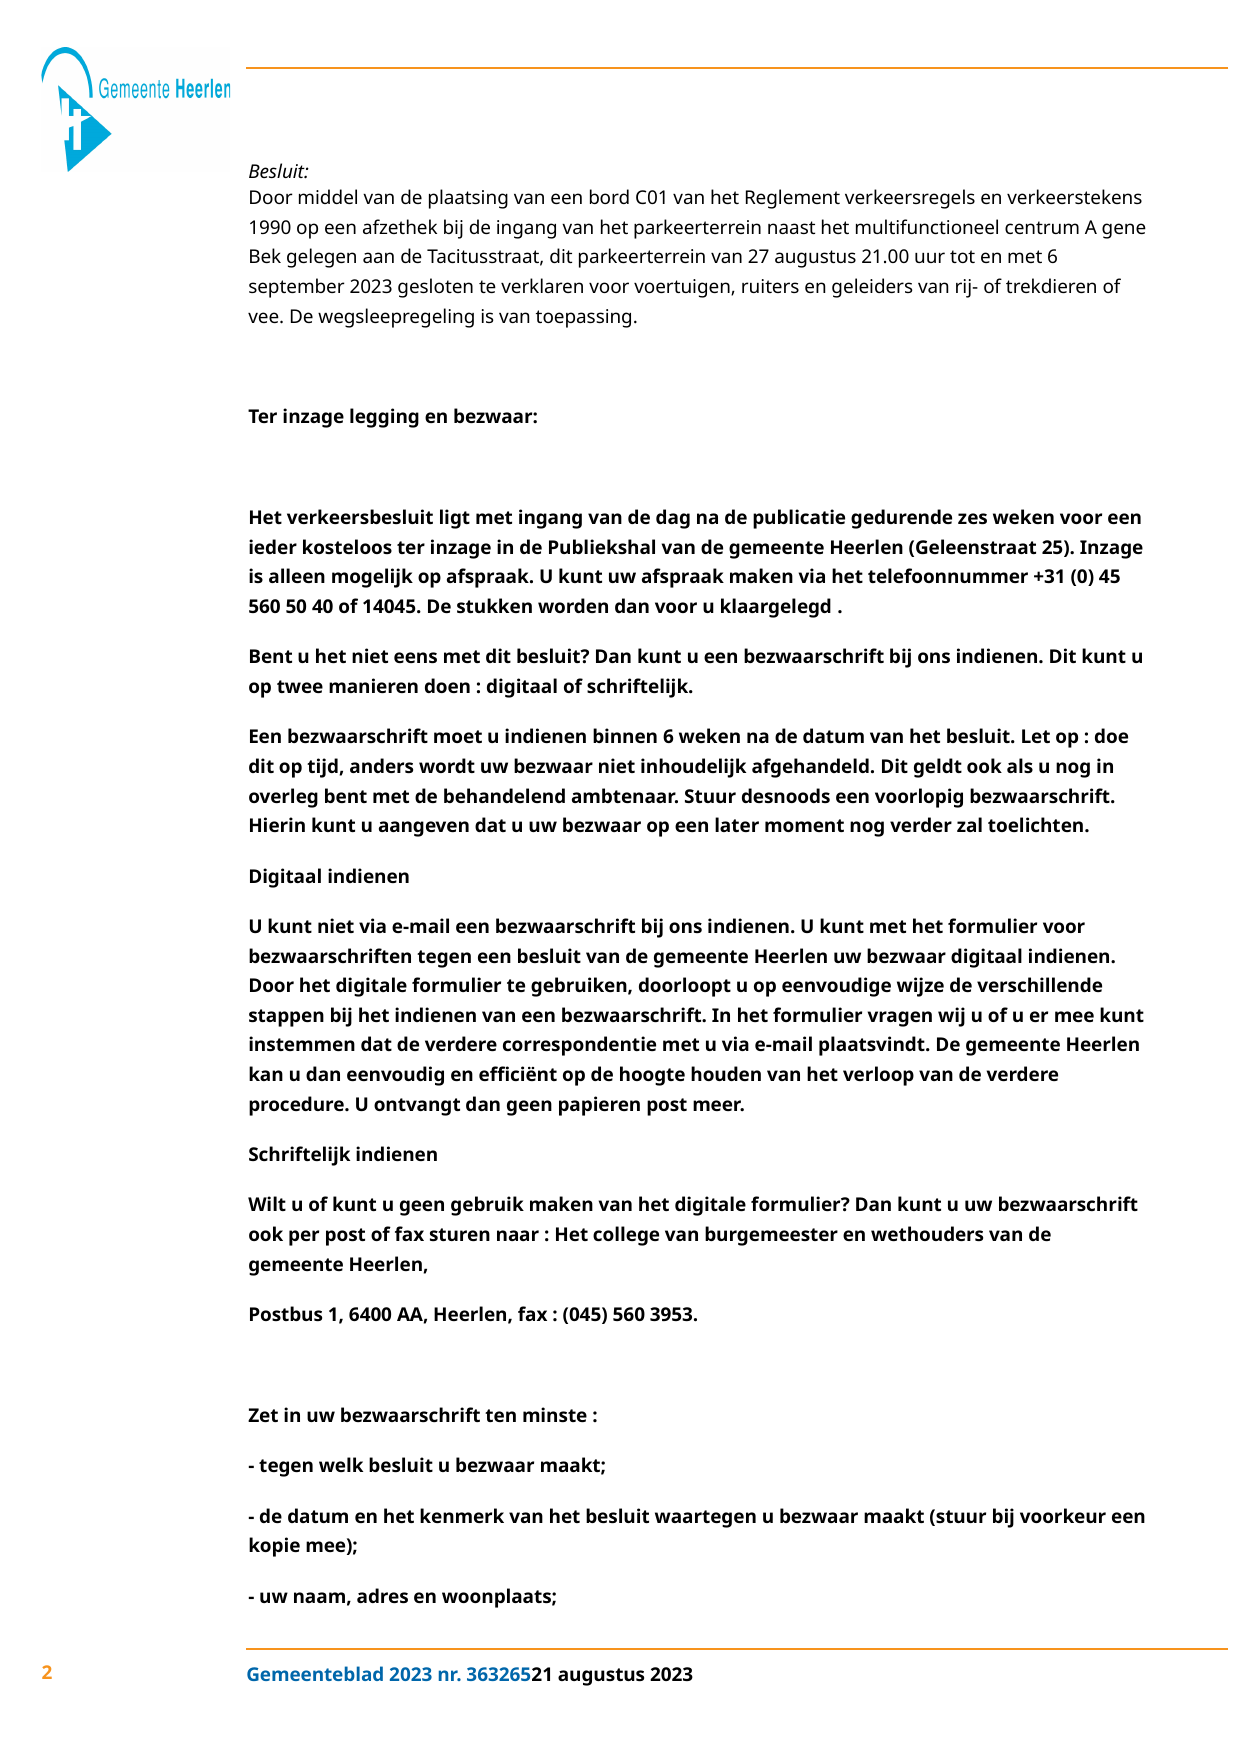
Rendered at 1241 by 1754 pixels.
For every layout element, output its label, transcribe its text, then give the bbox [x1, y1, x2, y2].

text Ter inzage legging en bezwaar: [248, 404, 1152, 429]
picture [41, 47, 231, 172]
text Postbus 1, 6400 AA, Heerlen, fax : (045) 560 3953. [248, 1301, 1152, 1327]
text Besluit: [248, 159, 1152, 184]
text Bent u het niet eens met dit besluit? Dan kunt u een bezwaarschrift bij ons indienen. Dit kunt u op twee manieren doen : digitaal of schriftelijk. [248, 644, 1152, 699]
text Zet in uw bezwaarschrift ten minste : [248, 1402, 1152, 1428]
picture [41, 47, 59, 70]
text - de datum en het kenmerk van het besluit waartegen u bezwaar maakt (stuur bij voorkeur een kopie mee); [248, 1503, 1152, 1558]
text Schriftelijk indienen [248, 1141, 1152, 1167]
text Het verkeersbesluit ligt met ingang van de dag na de publicatie gedurende zes weken voor een ieder kosteloos ter inzage in de Publiekshal van de gemeente Heerlen (Geleenstraat 25). Inzage is alleen mogelijk op afspraak. U kunt uw afspraak maken via het telefoonnummer +31 (0) 45 560 50 40 of 14045. De stukken worden dan voor u klaargelegd . [248, 504, 1152, 619]
text - tegen welk besluit u bezwaar maakt; [248, 1452, 1152, 1478]
text - uw naam, adres en woonplaats; [248, 1583, 1152, 1608]
text Digitaal indienen [248, 863, 1152, 888]
text U kunt niet via e-mail een bezwaarschrift bij ons indienen. U kunt met het formulier voor bezwaarschriften tegen een besluit van de gemeente Heerlen uw bezwaar digitaal indienen. Door het digitale formulier te gebruiken, doorloopt u op eenvoudige wijze de verschillende stappen bij het indienen van een bezwaarschrift. In het formulier vragen wij u of u er mee kunt instemmen dat de verdere correspondentie met u via e-mail plaatsvindt. De gemeente Heerlen kan u dan eenvoudig en efficiënt op de hoogte houden van het verloop van de verdere procedure. U ontvangt dan geen papieren post meer. [248, 913, 1152, 1116]
text Wilt u of kunt u geen gebruik maken van het digitale formulier? Dan kunt u uw bezwaarschrift ook per post of fax sturen naar : Het college van burgemeester en wethouders van de gemeente Heerlen, [248, 1192, 1152, 1276]
text Door middel van de plaatsing van een bord C01 van het Reglement verkeersregels en verkeerstekens 1990 op een afzethek bij de ingang van het parkeerterrein naast het multifunctioneel centrum A gene Bek gelegen aan de Tacitusstraat, dit parkeerterrein van 27 augustus 21.00 uur tot en met 6 september 2023 gesloten te verklaren voor voertuigen, ruiters en geleiders van rij- of trekdieren of vee. De wegsleepregeling is van toepassing. [248, 184, 1152, 328]
text Een bezwaarschrift moet u indienen binnen 6 weken na de datum van het besluit. Let op : doe dit op tijd, anders wordt uw bezwaar niet inhoudelijk afgehandeld. Dit geldt ook als u nog in overleg bent met de behandelend ambtenaar. Stuur desnoods een voorlopig bezwaarschrift. Hierin kunt u aangeven dat u uw bezwaar op een later moment nog verder zal toelichten. [248, 724, 1152, 838]
